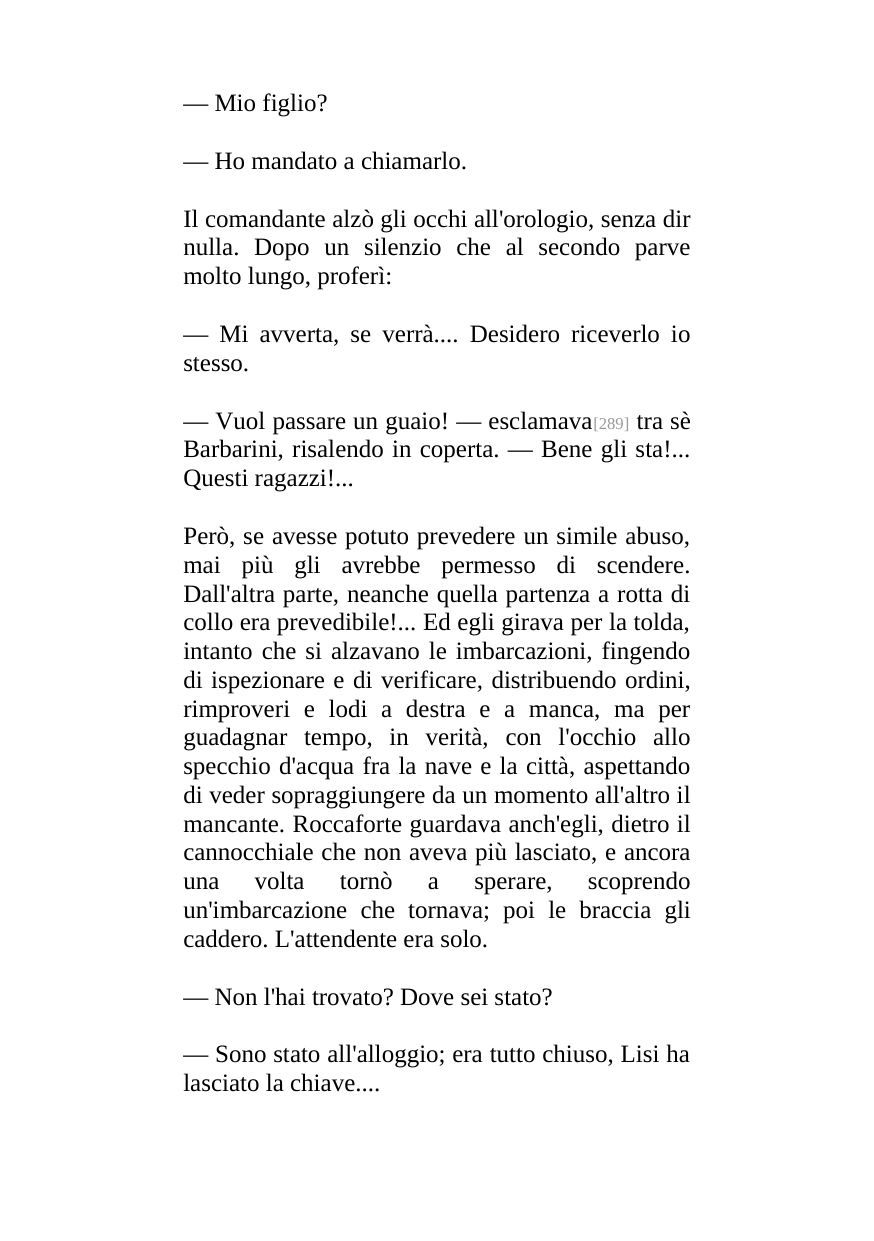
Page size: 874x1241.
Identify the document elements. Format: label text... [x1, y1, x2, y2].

text — Mio figlio? [183, 88, 691, 117]
text — Vuol passare un guaio! — esclamava[289] tra sè Barbarini, risalendo in coperta. — Bene gli sta!... Questi ragazzi!... [183, 406, 691, 492]
text — Ho mandato a chiamarlo. [183, 146, 691, 174]
text — Sono stato all'alloggio; era tutto chiuso, Lisi ha lasciato la chiave.... [183, 1039, 691, 1097]
text Il comandante alzò gli occhi all'orologio, senza dir nulla. Dopo un silenzio che al secondo parve molto lungo, proferì: [183, 204, 691, 290]
text — Non l'hai trovato? Dove sei stato? [183, 982, 691, 1010]
text Però, se avesse potuto prevedere un simile abuso, mai più gli avrebbe permesso di scendere. Dall'altra parte, neanche quella partenza a rotta di collo era prevedibile!... Ed egli girava per la tolda, intanto che si alzavano le imbarcazioni, fingendo di ispezionare e di verificare, distribuendo ordini, rimproveri e lodi a destra e a manca, ma per guadagnar tempo, in verità, con l'occhio allo specchio d'acqua fra la nave e la città, aspettando di veder sopraggiungere da un momento all'altro il mancante. Roccaforte guardava anch'egli, dietro il cannocchiale che non aveva più lasciato, e ancora una volta tornò a sperare, scoprendo un'imbarcazione che tornava; poi le braccia gli caddero. L'attendente era solo. [183, 521, 691, 952]
text — Mi avverta, se verrà.... Desidero riceverlo io stesso. [183, 319, 691, 377]
